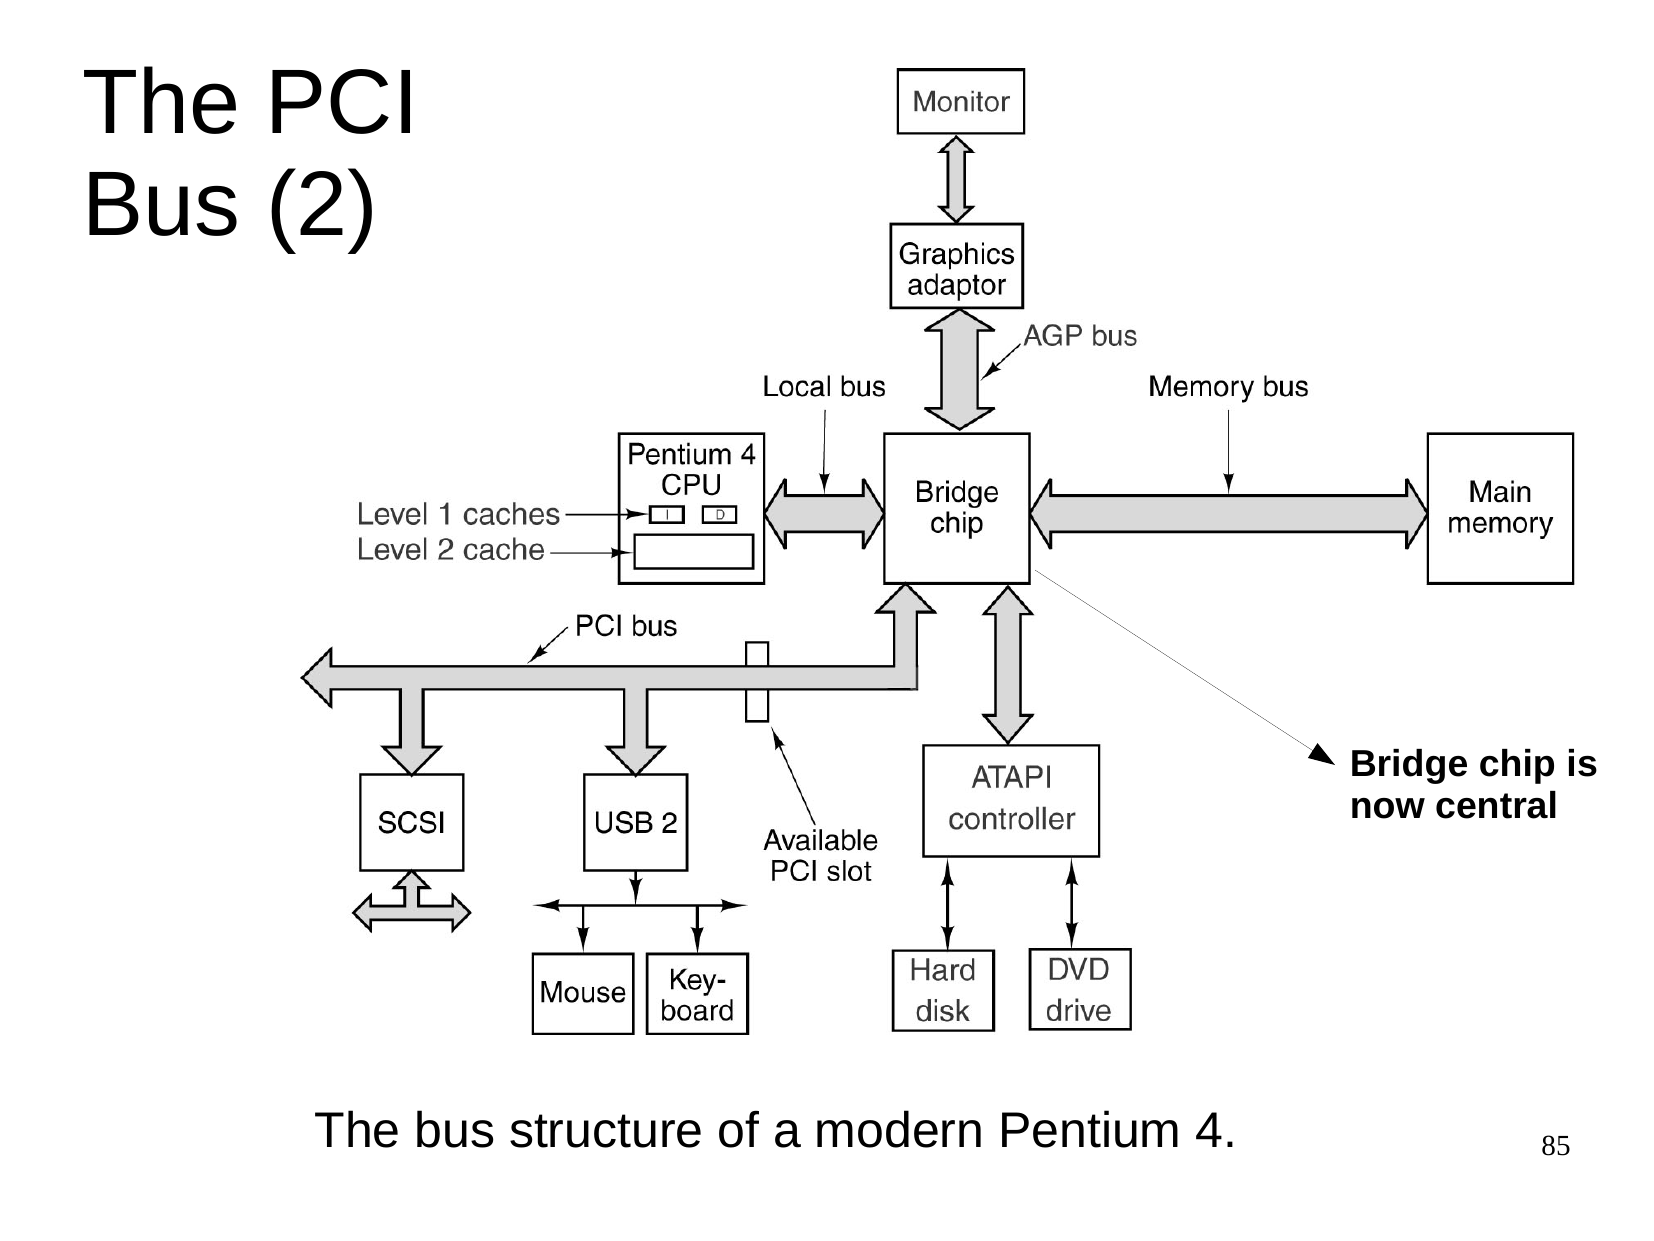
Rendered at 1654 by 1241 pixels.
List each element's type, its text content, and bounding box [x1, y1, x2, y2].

picture [300, 68, 1651, 1036]
text_box The bus structure of a modern Pentium 4. [300, 1095, 1396, 1171]
title The PCI Bus (2) [82, 49, 1571, 257]
text_box Bridge chip is now central [1335, 735, 1636, 886]
